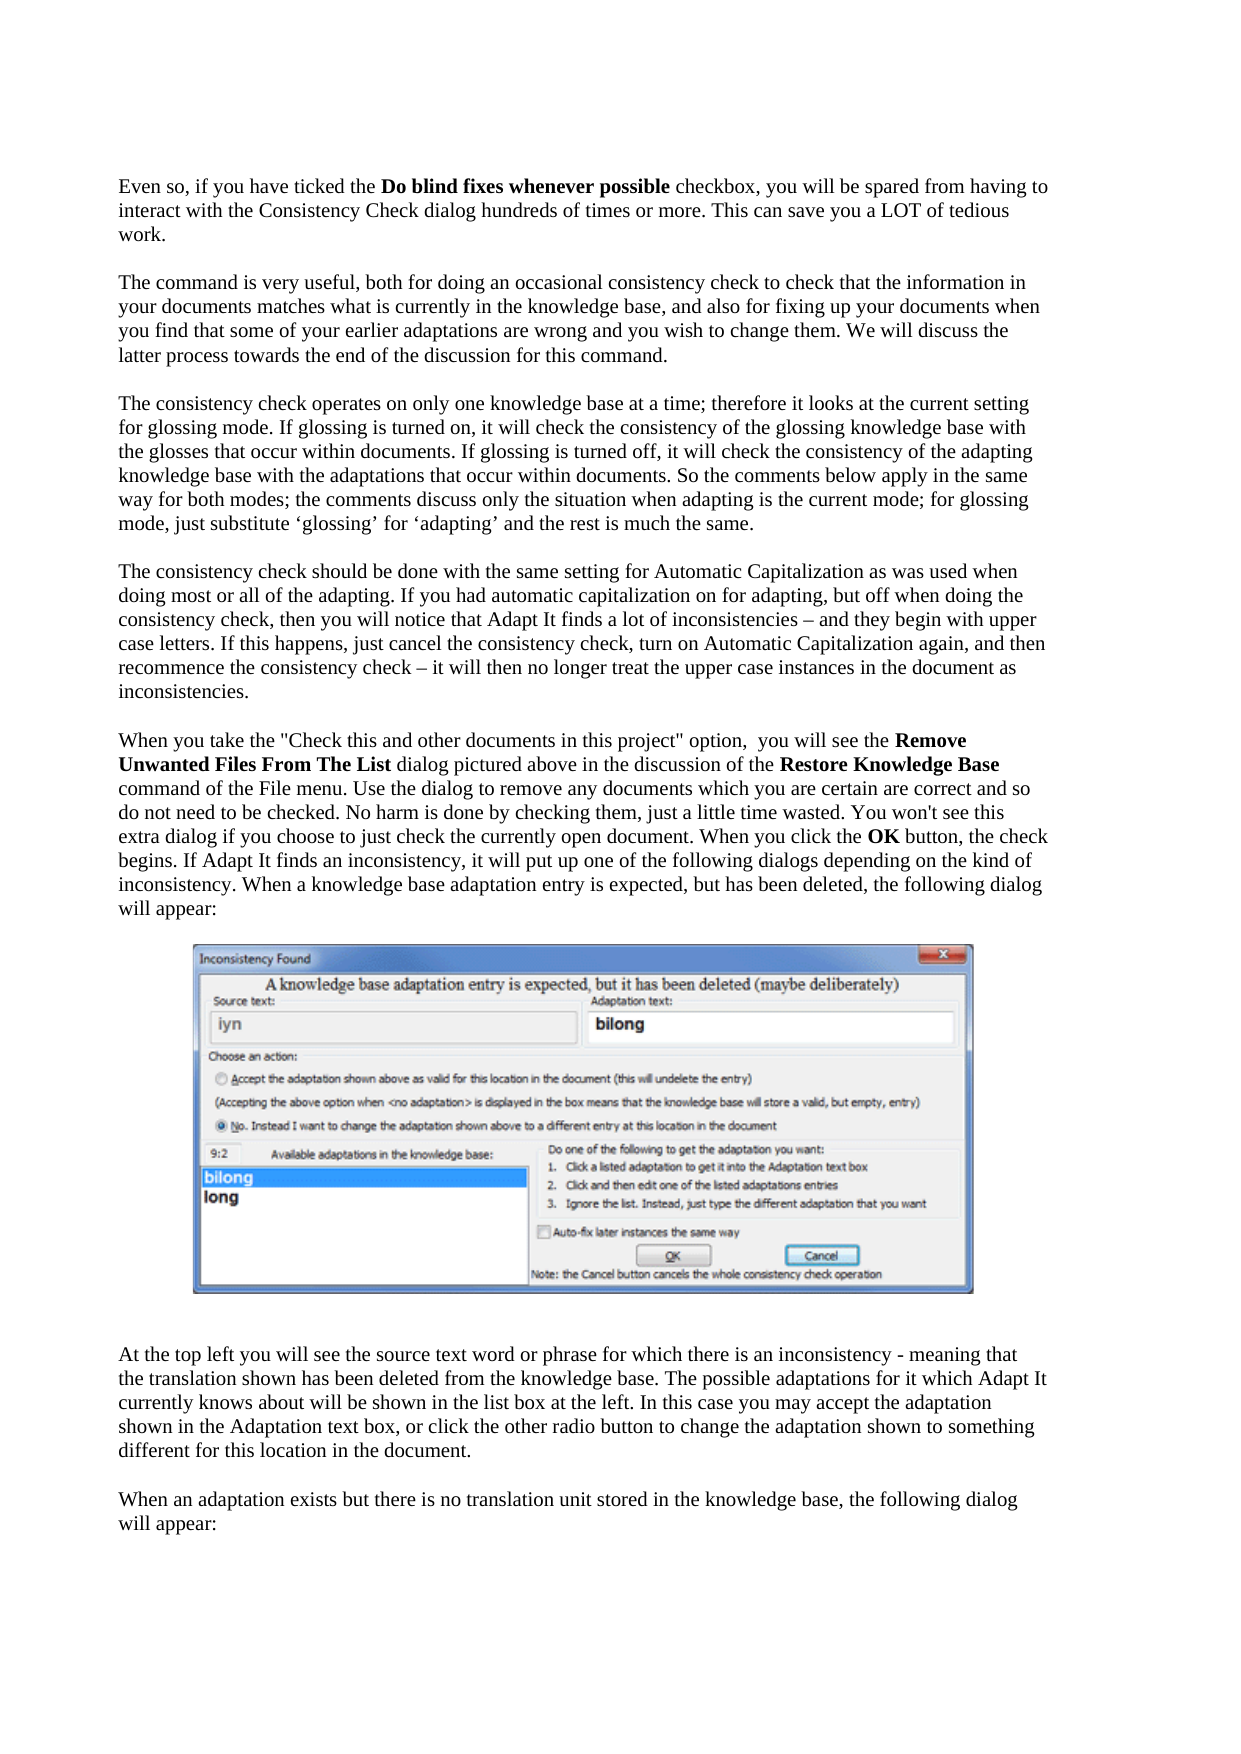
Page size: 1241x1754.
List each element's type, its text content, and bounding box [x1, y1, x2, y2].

text The consistency check operates on only one knowledge base at a time; therefore it looks at the current setting for glossing mode. If glossing is turned on, it will check the consistency of the glossing knowledge base with the glosses that occur within documents. If glossing is turned off, it will check the consistency of the adapting knowledge base with the adaptations that occur within documents. So the comments below apply in the same way for both modes; the comments discuss only the situation when adapting is the current mode; for glossing mode, just substitute ‘glossing’ for ‘adapting’ and the rest is much the same. [118, 391, 1048, 535]
text Even so, if you have ticked the Do blind fixes whenever possible checkbox, you will be spared from having to interact with the Consistency Check dialog hundreds of times or more. This can save you a LOT of tedious work. [118, 174, 1048, 246]
text The command is very useful, both for doing an occasional consistency check to check that the information in your documents matches what is currently in the knowledge base, and also for fixing up your documents when you find that some of your earlier adaptations are wrong and you wish to change them. We will discuss the latter process towards the end of the discussion for this command. [118, 270, 1048, 367]
text At the top left you will see the source text word or phrase for which there is an inconsistency - meaning that the translation shown has been deleted from the knowledge base. The possible adaptations for it which Adapt It currently knows about will be shown in the list box at the left. In this case you may accept the adaptation shown in the Adaptation text box, or click the other radio button to change the adaptation shown to something different for this location in the document. [118, 1342, 1048, 1462]
picture [192, 944, 974, 1294]
text When an adaptation exists but there is no translation unit stored in the knowledge base, the following dialog will appear: [118, 1487, 1048, 1535]
text The consistency check should be done with the same setting for Automatic Capitalization as was used when doing most or all of the adapting. If you had automatic capitalization on for adapting, but off when doing the consistency check, then you will notice that Adapt It finds a lot of inconsistencies – and they begin with upper case letters. If this happens, just cancel the consistency check, turn on Automatic Capitalization again, and then recommence the consistency check – it will then no longer treat the upper case instances in the document as inconsistencies. [118, 559, 1048, 703]
text When you take the "Check this and other documents in this project" option, you will see the Remove Unwanted Files From The List dialog pictured above in the discussion of the Restore Knowledge Base command of the File menu. Use the dialog to remove any documents which you are certain are correct and so do not need to be checked. No harm is done by checking them, just a little time wasted. You won't see this extra dialog if you choose to just check the currently open document. When you click the OK button, the check begins. If Adapt It finds an inconsistency, it will put up one of the following dialogs depending on the kind of inconsistency. When a knowledge base adaptation entry is expected, but has been deleted, the following dialog will appear: [118, 727, 1048, 920]
